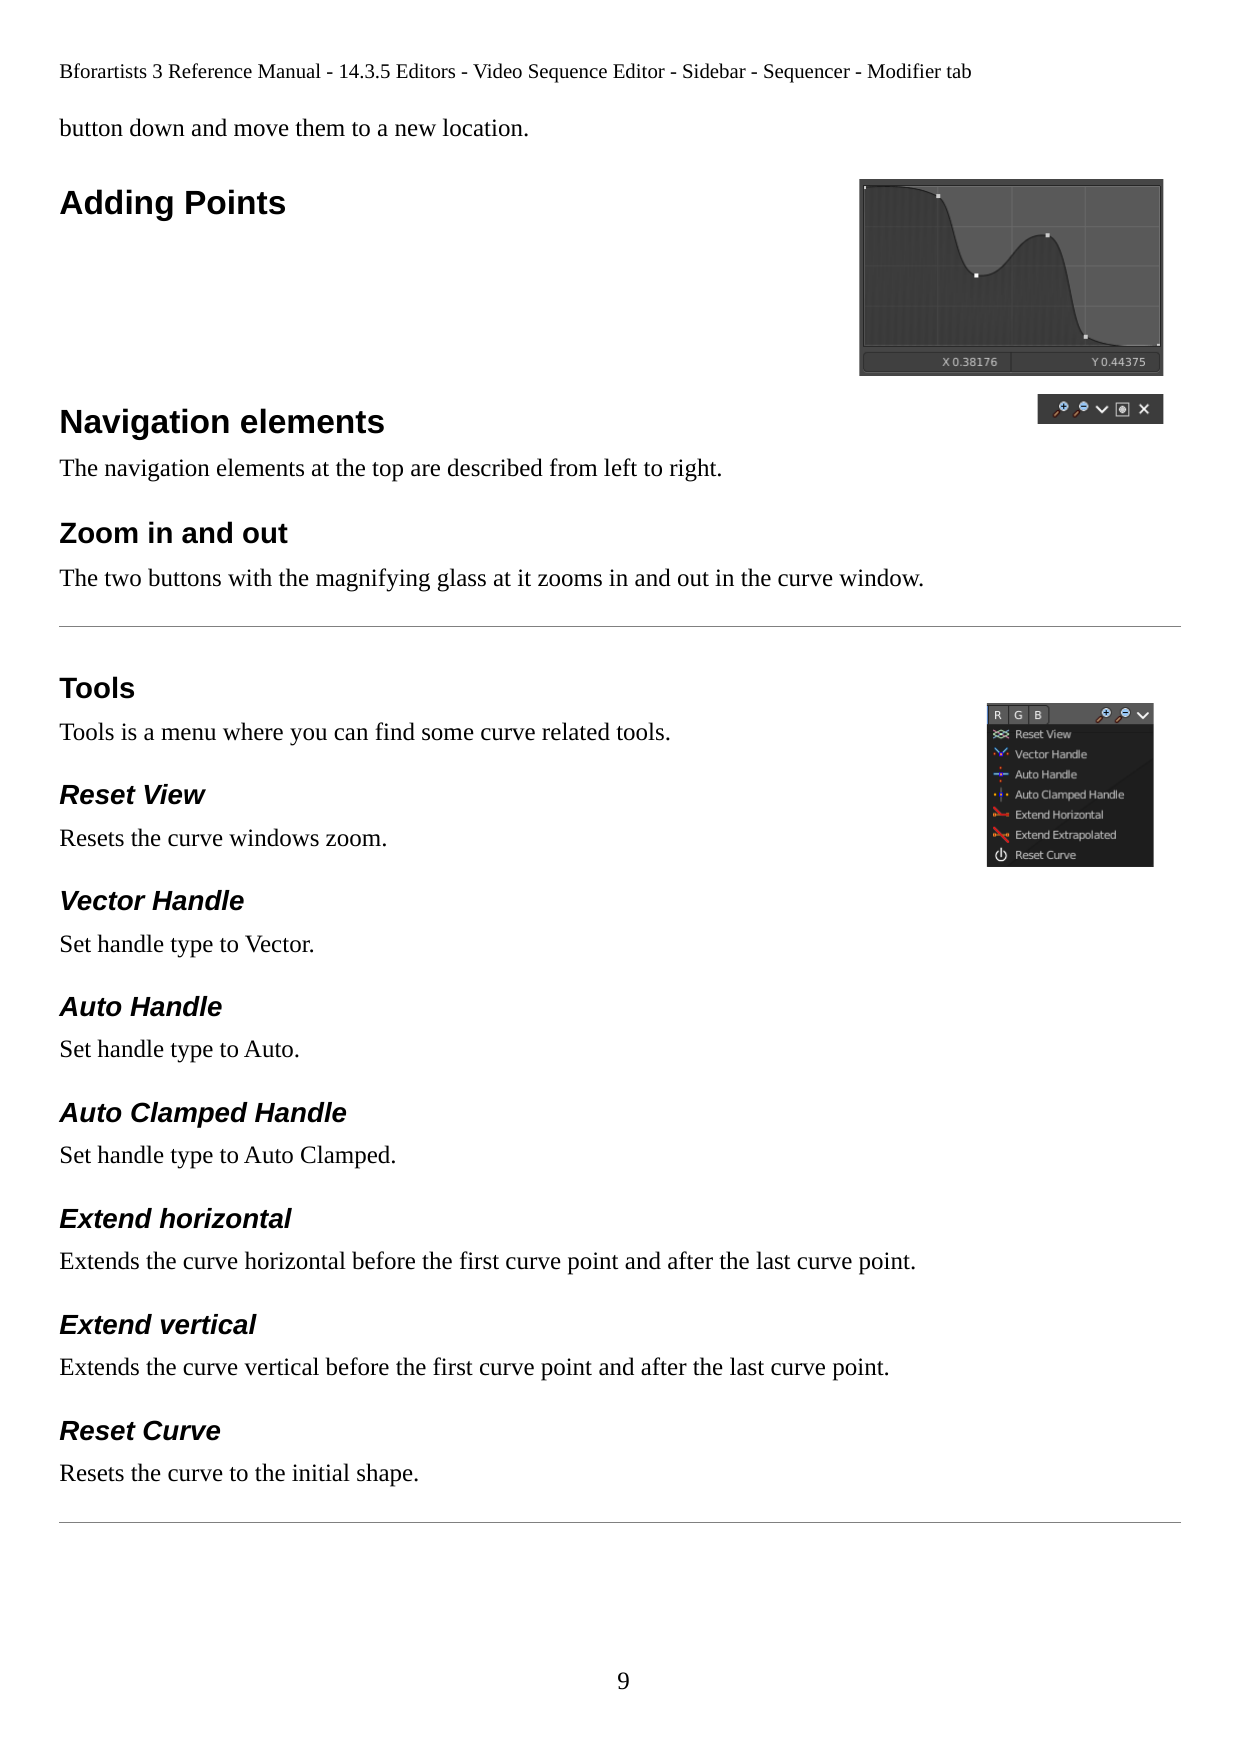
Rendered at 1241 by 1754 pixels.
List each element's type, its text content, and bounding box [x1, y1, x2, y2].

text Set handle type to Vector. [59, 929, 1181, 957]
subtitle Zoom in and out [59, 516, 1181, 550]
subtitle [1154, 778, 1181, 810]
subtitle [1164, 182, 1181, 221]
subtitle Auto Handle [59, 990, 1181, 1022]
subtitle Extend vertical [59, 1308, 1181, 1340]
subtitle Navigation elements [59, 402, 1181, 440]
text Set handle type to Auto Clamped. [59, 1141, 1181, 1169]
text Tools is a menu where you can find some curve related tools. [59, 717, 986, 746]
picture [986, 703, 1154, 867]
text Extends the curve horizontal before the first curve point and after the last curve point. [59, 1246, 1181, 1275]
text Resets the curve to the initial shape. [59, 1458, 1181, 1487]
text Resets the curve windows zoom. [59, 823, 986, 851]
subtitle Reset Curve [59, 1414, 1181, 1446]
text The navigation elements at the top are described from left to right. [59, 453, 1181, 482]
subtitle Adding Points [59, 182, 859, 221]
subtitle Tools [59, 671, 1181, 704]
text Extends the curve vertical before the first curve point and after the last curve point. [59, 1352, 1181, 1381]
text [1154, 823, 1181, 851]
subtitle Auto Clamped Handle [59, 1096, 1181, 1128]
subtitle Extend horizontal [59, 1202, 1181, 1234]
picture [859, 179, 1164, 376]
text Set handle type to Auto. [59, 1034, 1181, 1063]
text button down and move them to a new location. [59, 113, 1181, 141]
subtitle Vector Handle [59, 884, 1181, 916]
subtitle Reset View [59, 778, 986, 810]
picture [1037, 394, 1164, 424]
text The two buttons with the magnifying glass at it zooms in and out in the curve window. [59, 563, 1181, 591]
